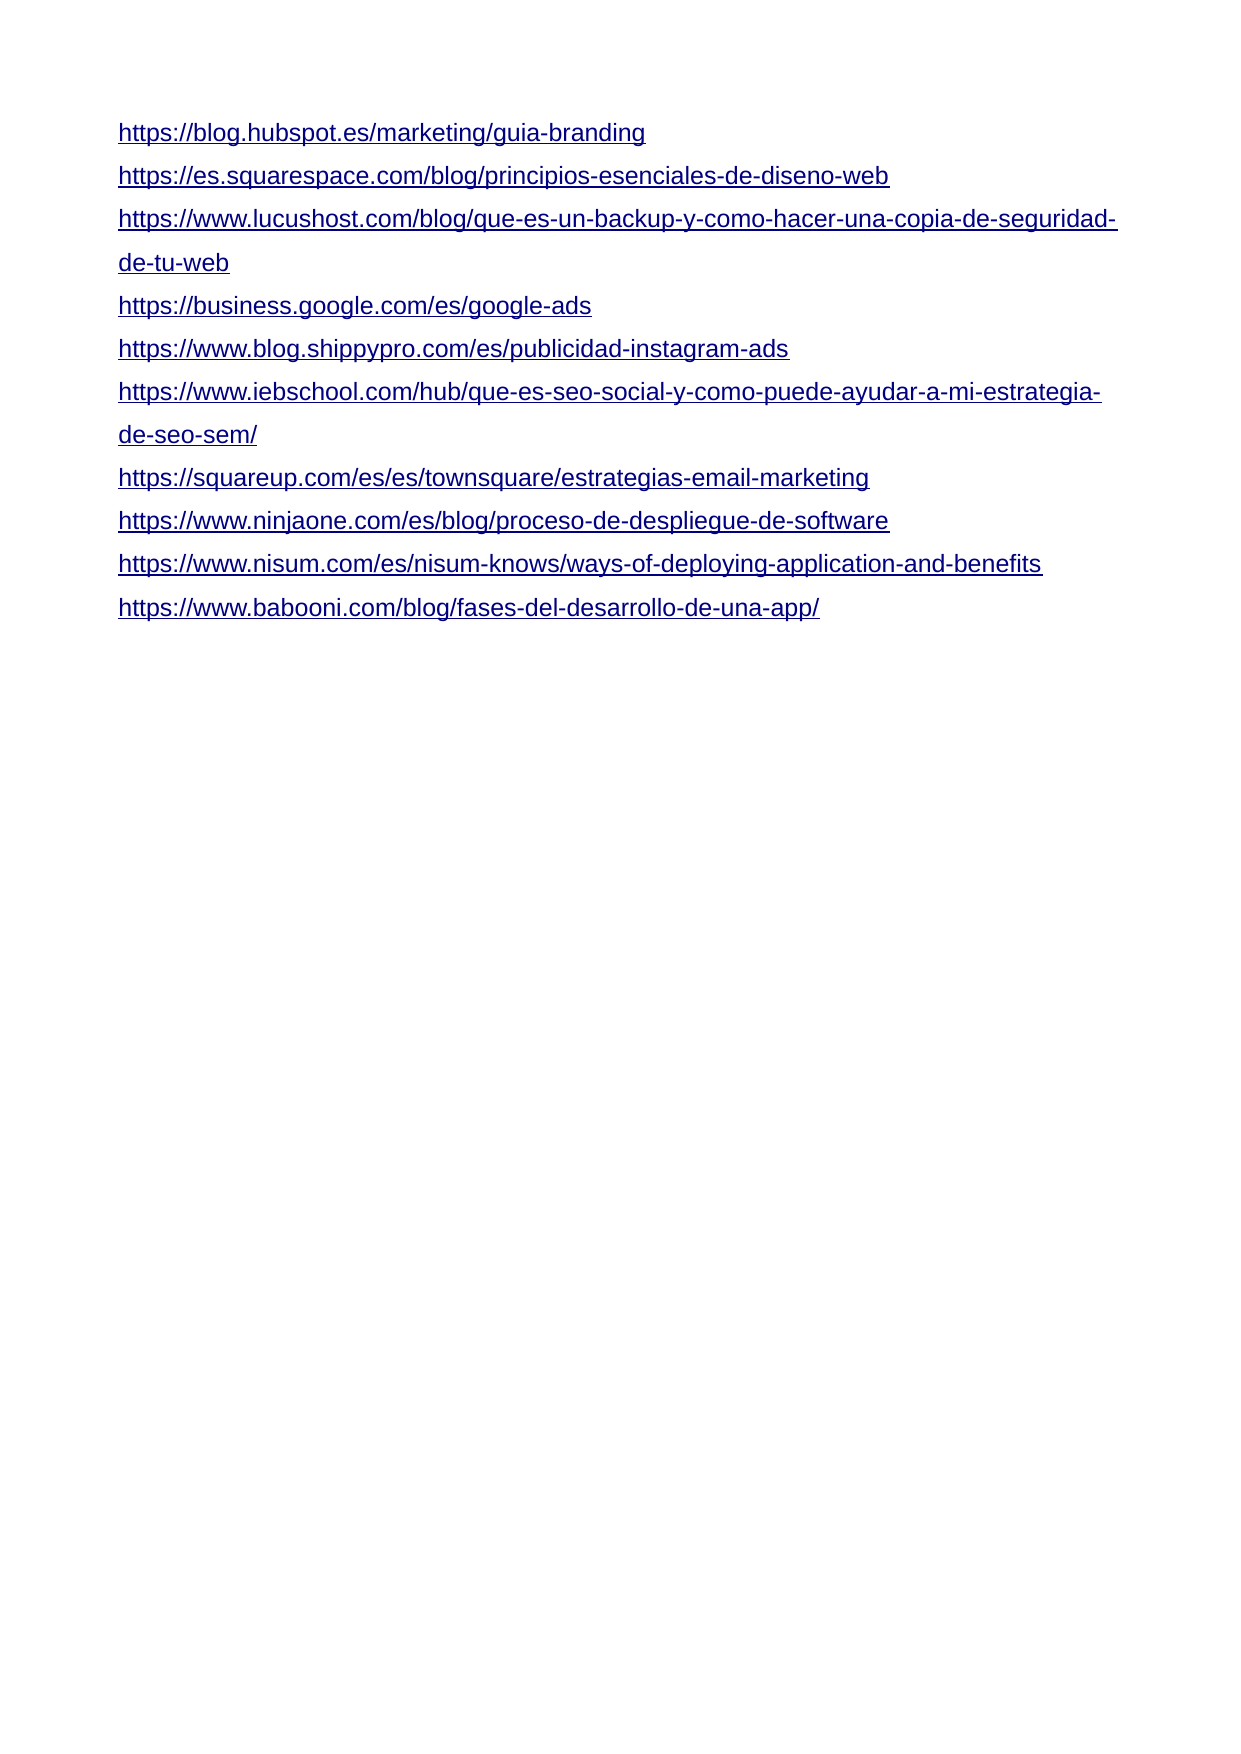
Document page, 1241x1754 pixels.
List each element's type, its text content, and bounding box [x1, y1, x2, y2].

text https://squareup.com/es/es/townsquare/estrategias-email-marketing [118, 463, 1122, 492]
text https://www.babooni.com/blog/fases-del-desarrollo-de-una-app/ [118, 592, 1122, 621]
text https://www.iebschool.com/hub/que-es-seo-social-y-como-puede-ayudar-a-mi-estrategia-de-seo-sem/ [118, 377, 1122, 449]
text https://www.lucushost.com/blog/que-es-un-backup-y-como-hacer-una-copia-de-seguridad-de-tu-web [118, 204, 1122, 276]
text https://www.blog.shippypro.com/es/publicidad-instagram-ads [118, 334, 1122, 362]
text https://www.nisum.com/es/nisum-knows/ways-of-deploying-application-and-benefits [118, 549, 1122, 578]
text https://es.squarespace.com/blog/principios-esenciales-de-diseno-web [118, 161, 1122, 190]
text https://www.ninjaone.com/es/blog/proceso-de-despliegue-de-software [118, 506, 1122, 535]
text https://blog.hubspot.es/marketing/guia-branding [118, 118, 1122, 147]
text https://business.google.com/es/google-ads [118, 291, 1122, 319]
